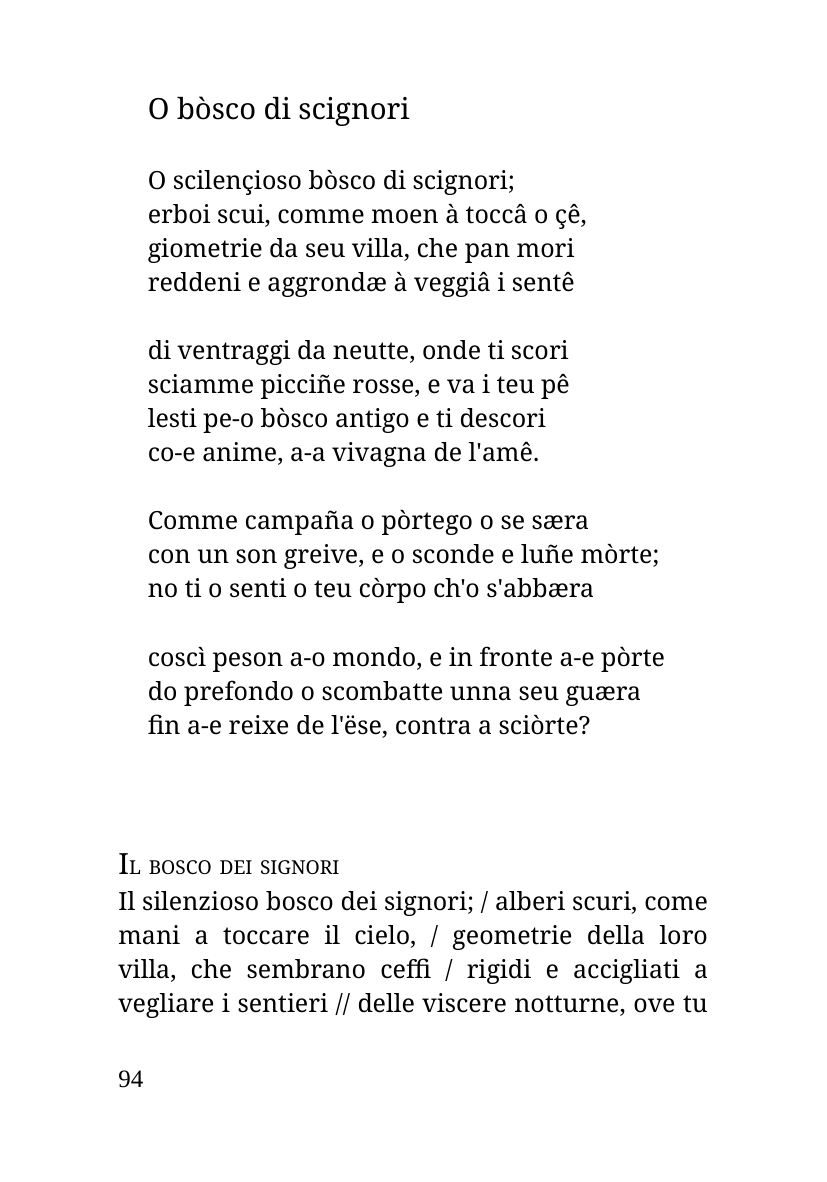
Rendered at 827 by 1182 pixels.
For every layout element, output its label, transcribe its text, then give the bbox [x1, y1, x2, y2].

text con un son greive, e o sconde e luñe mòrte; [118, 537, 709, 571]
text O scilençioso bòsco di scignori; [118, 162, 709, 196]
text fin a-e reixe de l'ëse, contra a sciòrte? [118, 707, 709, 741]
text coscì peson a-o mondo, e in fronte a-e pòrte [118, 639, 709, 673]
text do prefondo o scombatte unna seu guæra [118, 673, 709, 707]
text giometrie da seu villa, che pan mori [118, 230, 709, 264]
text O bòsco di scignori [118, 88, 709, 128]
text no ti o senti o teu còrpo ch'o s'abbæra [118, 571, 709, 605]
text reddeni e aggrondæ à veggiâ i sentê [118, 264, 709, 298]
text lesti pe-o bòsco antigo e ti descori [118, 401, 709, 435]
text Il bosco dei signori [118, 843, 709, 883]
text co-e anime, a-a vivagna de l'amê. [118, 435, 709, 469]
text sciamme picciñe rosse, e va i teu pê [118, 367, 709, 401]
text Comme campaña o pòrtego o se særa [118, 503, 709, 537]
text Il silenzioso bosco dei signori; / alberi scuri, come mani a toccare il cielo, / geometrie della loro villa, che sembrano ceffi / rigidi e accigliati a vegliare i sentieri // delle viscere notturne, ove tu [118, 883, 709, 1019]
text di ventraggi da neutte, onde ti scori [118, 333, 709, 367]
text erboi scui, comme moen à toccâ o çê, [118, 196, 709, 230]
